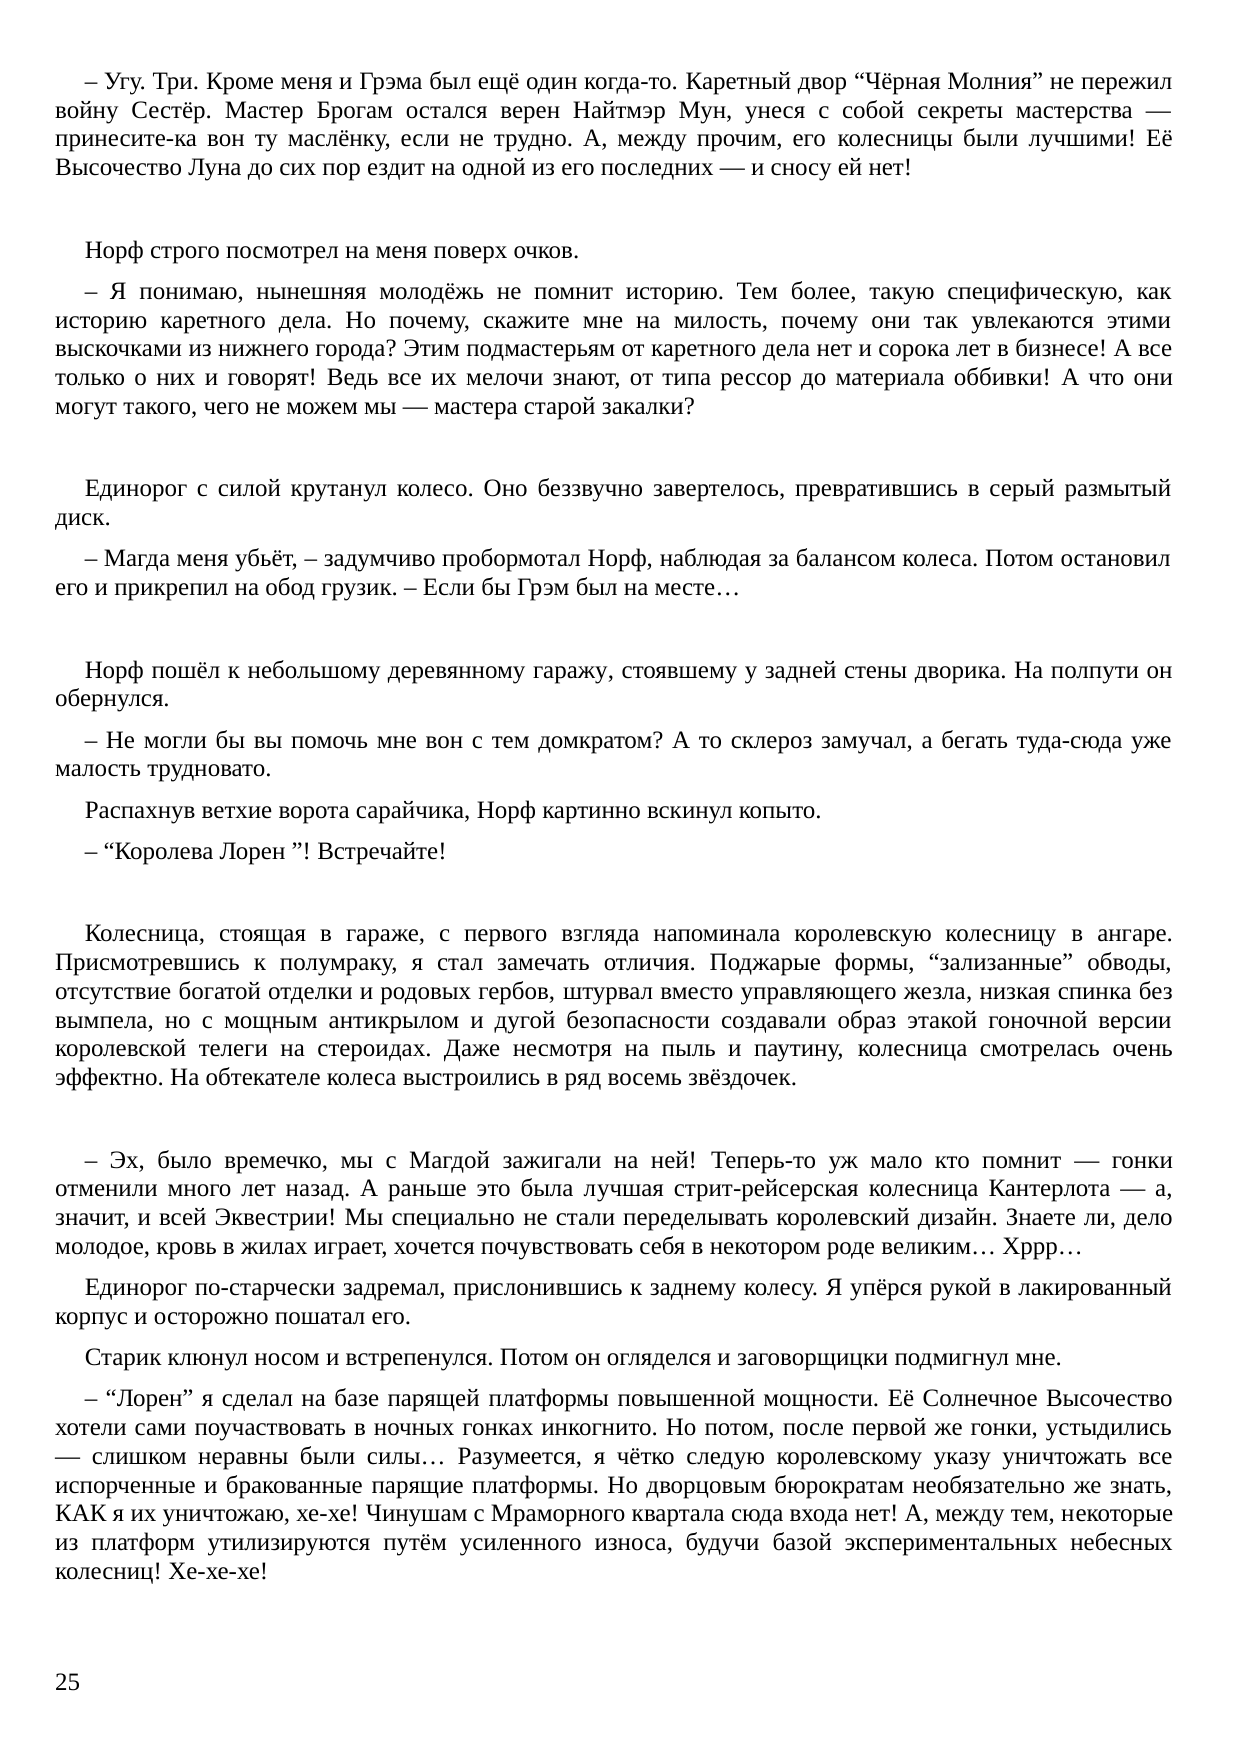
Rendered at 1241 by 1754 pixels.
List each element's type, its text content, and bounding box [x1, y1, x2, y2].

text – Угу. Три. Кроме меня и Грэма был ещё один когда-то. Каретный двор “Чёрная Молния” не пережил войну Сестёр. Мастер Брогам остался верен Найтмэр Мун, унеся с собой секреты мастерства — принесите-ка вон ту маслёнку, если не трудно. А, между прочим, его колесницы были лучшими! Её Высочество Луна до сих пор ездит на одной из его последних — и сносу ей нет! [55, 66, 1173, 181]
text Единорог с силой крутанул колесо. Оно беззвучно завертелось, превратившись в серый размытый диск. [55, 473, 1173, 531]
text – Эх, было времечко, мы с Магдой зажигали на ней! Теперь-то уж мало кто помнит — гонки отменили много лет назад. А раньше это была лучшая стрит-рейсерская колесница Кантерлота — а, значит, и всей Эквестрии! Мы специально не стали переделывать королевский дизайн. Знаете ли, дело молодое, кровь в жилах играет, хочется почувствовать себя в некотором роде великим… Хррр… [55, 1145, 1173, 1260]
text – Не могли бы вы помочь мне вон с тем домкратом? А то склероз замучал, а бегать туда-сюда уже малость трудновато. [55, 725, 1173, 782]
text – Я понимаю, нынешняя молодёжь не помнит историю. Тем более, такую специфическую, как историю каретного дела. Но почему, скажите мне на милость, почему они так увлекаются этими выскочками из нижнего города? Этим подмастерьям от каретного дела нет и сорока лет в бизнесе! А все только о них и говорят! Ведь все их мелочи знают, от типа рессор до материала оббивки! А что они могут такого, чего не можем мы — мастера старой закалки? [55, 276, 1173, 420]
text – “Лорен” я сделал на базе парящей платформы повышенной мощности. Её Солнечное Высочество хотели сами поучаствовать в ночных гонках инкогнито. Но потом, после первой же гонки, устыдились — слишком неравны были силы… Разумеется, я чётко следую королевскому указу уничтожать все испорченные и бракованные парящие платформы. Но дворцовым бюрократам необязательно же знать, КАК я их уничтожаю, хе-хе! Чинушам с Мраморного квартала сюда входа нет! А, между тем, некоторые из платформ утилизируются путём усиленного износа, будучи базой экспериментальных небесных колесниц! Хе-хе-хе! [55, 1383, 1173, 1585]
text Колесница, стоящая в гараже, с первого взгляда напоминала королевскую колесницу в ангаре. Присмотревшись к полумраку, я стал замечать отличия. Поджарые формы, “зализанные” обводы, отсутствие богатой отделки и родовых гербов, штурвал вместо управляющего жезла, низкая спинка без вымпела, но с мощным антикрылом и дугой безопасности создавали образ этакой гоночной версии королевской телеги на стероидах. Даже несмотря на пыль и паутину, колесница смотрелась очень эффектно. На обтекателе колеса выстроились в ряд восемь звёздочек. [55, 918, 1173, 1091]
text Старик клюнул носом и встрепенулся. Потом он огляделся и заговорщицки подмигнул мне. [55, 1342, 1173, 1371]
text Единорог по-старчески задремал, прислонившись к заднему колесу. Я упёрся рукой в лакированный корпус и осторожно пошатал его. [55, 1272, 1173, 1330]
text Распахнув ветхие ворота сарайчика, Норф картинно вскинул копыто. [55, 795, 1173, 823]
text – Магда меня убьёт, – задумчиво пробормотал Норф, наблюдая за балансом колеса. Потом остановил его и прикрепил на обод грузик. – Если бы Грэм был на месте… [55, 543, 1173, 601]
text – “Королева Лорен ”! Встречайте! [55, 836, 1173, 865]
text Норф пошёл к небольшому деревянному гаражу, стоявшему у задней стены дворика. На полпути он обернулся. [55, 655, 1173, 712]
text Норф строго посмотрел на меня поверх очков. [55, 235, 1173, 263]
